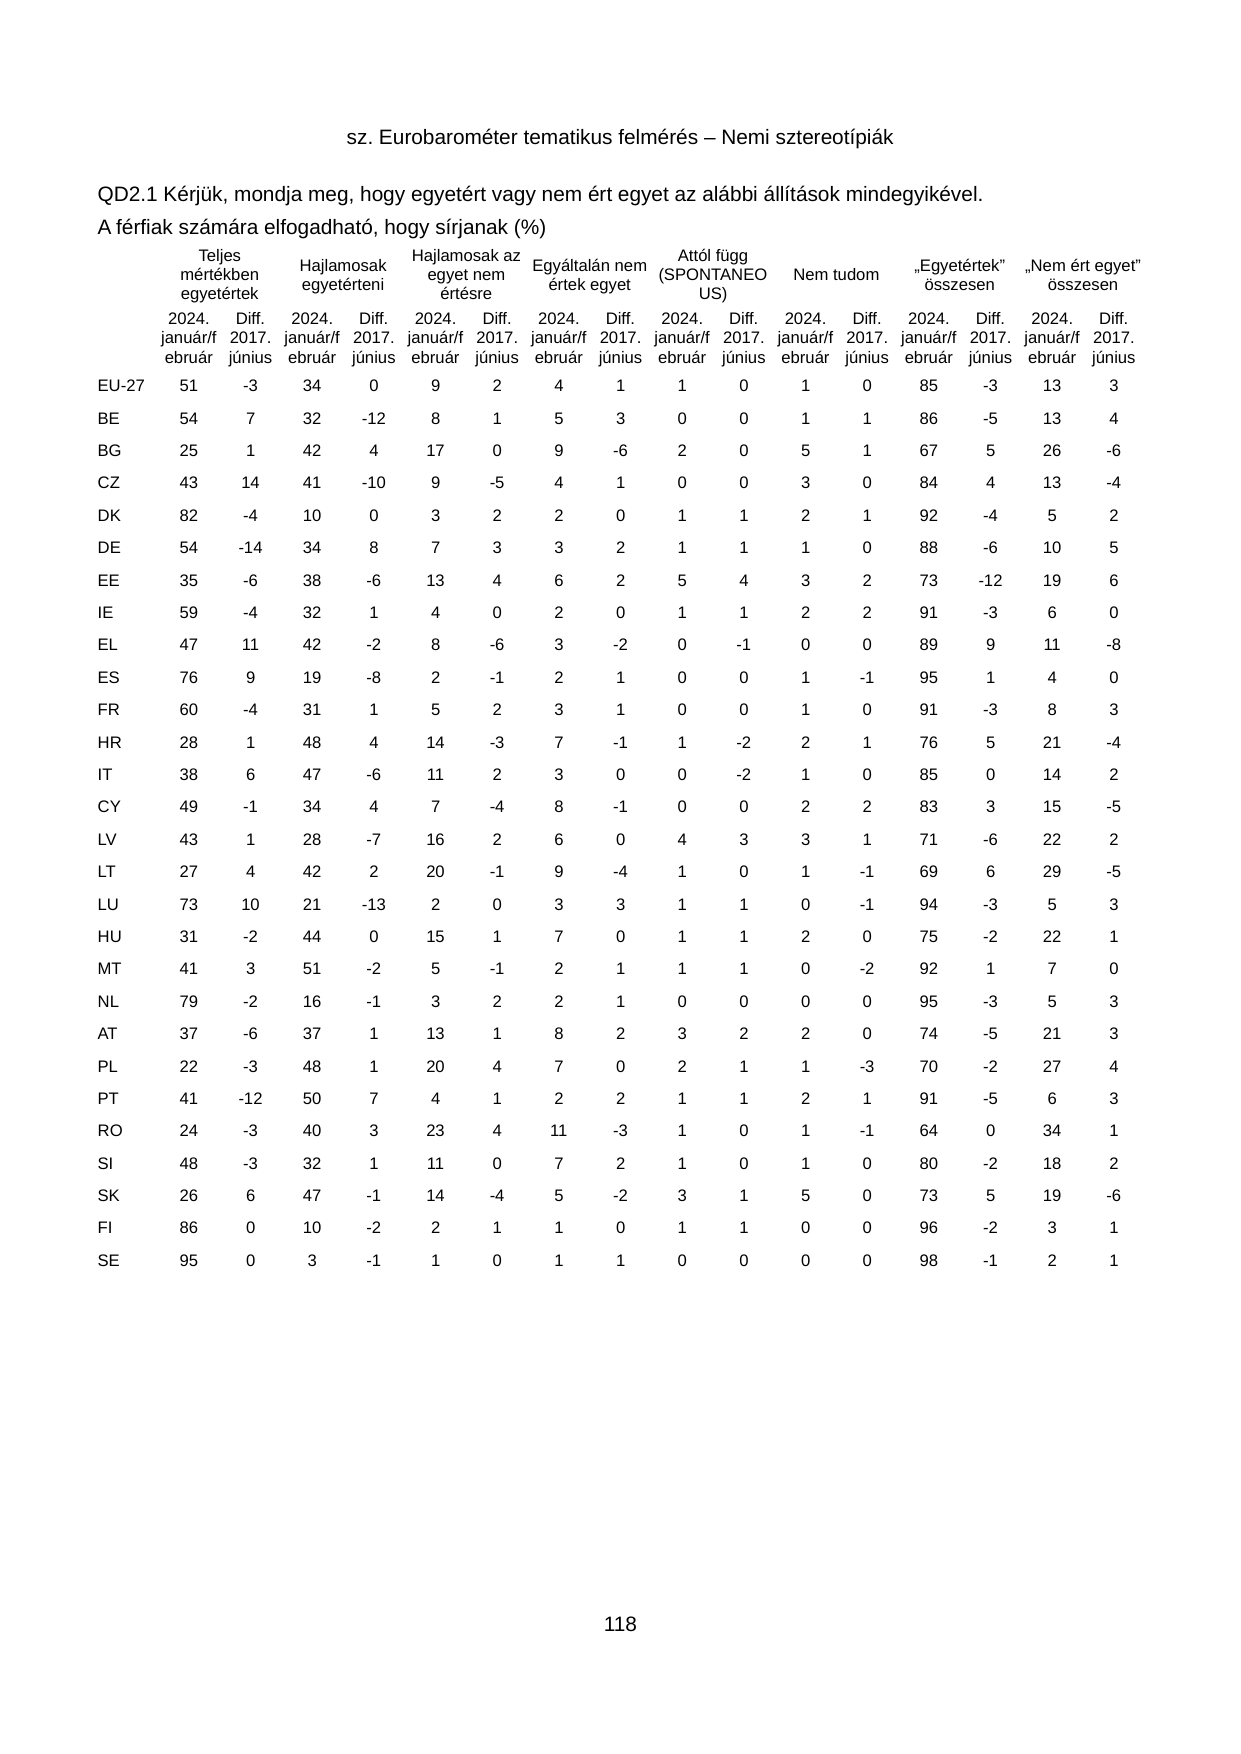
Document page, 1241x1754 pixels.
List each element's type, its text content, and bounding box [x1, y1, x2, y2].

table_cell -1 [836, 661, 898, 693]
table_cell 0 [590, 920, 651, 953]
table_cell -5 [1083, 791, 1144, 823]
table_cell 2 [1083, 1147, 1144, 1179]
table_cell 73 [898, 1179, 959, 1212]
table_cell 0 [651, 661, 713, 693]
table_cell 6 [528, 564, 589, 596]
table_cell 5 [960, 434, 1021, 467]
table_cell 89 [898, 629, 959, 661]
table_cell 73 [158, 888, 219, 920]
table_cell 14 [1021, 758, 1083, 791]
table_cell 76 [158, 661, 219, 693]
table_cell 31 [281, 694, 343, 726]
table_cell 82 [158, 499, 219, 531]
table_cell 34 [281, 370, 343, 402]
table_cell 29 [1021, 855, 1083, 888]
table_cell 1 [713, 531, 774, 564]
table_cell 1 [590, 661, 651, 693]
table_cell Diff. 2017. június [466, 306, 528, 369]
table_cell 1 [1083, 1244, 1144, 1277]
table_cell -8 [1083, 629, 1144, 661]
table_cell 95 [898, 661, 959, 693]
table_cell 1 [590, 953, 651, 985]
table_cell -12 [960, 564, 1021, 596]
table_cell -1 [590, 726, 651, 758]
table_cell 0 [343, 499, 404, 531]
table_cell 1 [836, 434, 898, 467]
table_cell 0 [466, 888, 528, 920]
table_cell 0 [651, 1244, 713, 1277]
table_cell -4 [466, 1179, 528, 1212]
table_cell 4 [1083, 1050, 1144, 1082]
table_cell -5 [960, 402, 1021, 434]
table_cell 17 [405, 434, 466, 467]
table_cell 3 [651, 1018, 713, 1050]
table_cell -2 [343, 953, 404, 985]
table_cell 1 [651, 596, 713, 629]
table_cell 0 [651, 467, 713, 499]
table_cell 0 [1083, 953, 1144, 985]
table_cell 2 [590, 564, 651, 596]
table_cell 4 [528, 370, 589, 402]
table_cell 1 [775, 370, 836, 402]
table_cell 0 [466, 596, 528, 629]
table_cell 2 [1083, 758, 1144, 791]
table_cell 0 [466, 434, 528, 467]
table_cell LT [95, 855, 158, 888]
table_cell 74 [898, 1018, 959, 1050]
table_cell 1 [775, 1115, 836, 1147]
table_cell -2 [836, 953, 898, 985]
table_cell 2 [775, 499, 836, 531]
table_cell 10 [1021, 531, 1083, 564]
table_cell 2 [713, 1018, 774, 1050]
table_cell 31 [158, 920, 219, 953]
table_cell NL [95, 985, 158, 1017]
table_cell 73 [898, 564, 959, 596]
table_cell 2 [651, 434, 713, 467]
table_cell 13 [1021, 370, 1083, 402]
table_cell 0 [466, 1147, 528, 1179]
table_cell 1 [590, 1244, 651, 1277]
table_cell 2 [405, 888, 466, 920]
table_cell 67 [898, 434, 959, 467]
table_cell 44 [281, 920, 343, 953]
table_cell -6 [1083, 434, 1144, 467]
table_cell 18 [1021, 1147, 1083, 1179]
table_cell 9 [405, 370, 466, 402]
table_cell Diff. 2017. június [343, 306, 404, 369]
table_cell MT [95, 953, 158, 985]
table_cell 0 [836, 1244, 898, 1277]
table_cell Diff. 2017. június [960, 306, 1021, 369]
table_cell 6 [960, 855, 1021, 888]
table_cell 6 [220, 758, 281, 791]
table_cell 92 [898, 953, 959, 985]
table_cell 64 [898, 1115, 959, 1147]
table_cell 2024. január/február [158, 306, 219, 369]
table_cell DE [95, 531, 158, 564]
table_cell 8 [528, 791, 589, 823]
table_cell 1 [1083, 1212, 1144, 1244]
table_cell 0 [836, 920, 898, 953]
table_cell 91 [898, 1082, 959, 1114]
table_cell 5 [1021, 888, 1083, 920]
table_cell BE [95, 402, 158, 434]
table_cell -2 [220, 985, 281, 1017]
table_cell 86 [898, 402, 959, 434]
table_cell 3 [1083, 694, 1144, 726]
table_cell 59 [158, 596, 219, 629]
table_cell HR [95, 726, 158, 758]
table_cell EL [95, 629, 158, 661]
table_cell 1 [775, 1050, 836, 1082]
table_cell 22 [1021, 920, 1083, 953]
table_cell 0 [651, 629, 713, 661]
table_cell 85 [898, 758, 959, 791]
table_cell 22 [1021, 823, 1083, 855]
table_cell 98 [898, 1244, 959, 1277]
table_cell 2 [466, 985, 528, 1017]
table_cell Diff. 2017. június [590, 306, 651, 369]
table_cell 7 [528, 1050, 589, 1082]
table_cell 2 [1083, 499, 1144, 531]
table_cell [95, 243, 158, 306]
table_cell 0 [590, 1050, 651, 1082]
table_cell 22 [158, 1050, 219, 1082]
table_cell 19 [1021, 564, 1083, 596]
table_cell -6 [590, 434, 651, 467]
table_cell 0 [713, 370, 774, 402]
table_cell 38 [158, 758, 219, 791]
table_cell 70 [898, 1050, 959, 1082]
table_cell 71 [898, 823, 959, 855]
table_cell -2 [960, 1147, 1021, 1179]
table_cell 21 [1021, 726, 1083, 758]
table_cell 0 [775, 629, 836, 661]
table_cell 4 [466, 564, 528, 596]
table_cell 5 [960, 726, 1021, 758]
table_cell -1 [590, 791, 651, 823]
table_cell 2 [590, 531, 651, 564]
table_cell 1 [836, 1082, 898, 1114]
table_cell 6 [1021, 1082, 1083, 1114]
table_cell 96 [898, 1212, 959, 1244]
table_cell 1 [651, 855, 713, 888]
table_cell -1 [466, 661, 528, 693]
table_cell 0 [836, 758, 898, 791]
table_cell FI [95, 1212, 158, 1244]
table_cell 9 [528, 855, 589, 888]
table_cell 1 [775, 661, 836, 693]
table_cell 1 [713, 920, 774, 953]
table_cell 1 [466, 1082, 528, 1114]
table_cell 19 [1021, 1179, 1083, 1212]
table_cell 0 [651, 758, 713, 791]
table_cell -4 [466, 791, 528, 823]
table_cell 3 [1021, 1212, 1083, 1244]
table_cell 3 [220, 953, 281, 985]
table_cell 4 [960, 467, 1021, 499]
table_cell 0 [713, 855, 774, 888]
table_cell 2024. január/február [898, 306, 959, 369]
table_cell -12 [343, 402, 404, 434]
table_cell 2 [775, 726, 836, 758]
table_cell 5 [775, 434, 836, 467]
table_cell 79 [158, 985, 219, 1017]
table_cell 8 [343, 531, 404, 564]
table_cell 1 [343, 1147, 404, 1179]
table_cell EU-27 [95, 370, 158, 402]
table_cell 0 [713, 467, 774, 499]
table_cell -14 [220, 531, 281, 564]
table_cell -2 [713, 726, 774, 758]
table_cell 60 [158, 694, 219, 726]
table_cell SE [95, 1244, 158, 1277]
table_cell 3 [590, 402, 651, 434]
table_cell 5 [405, 953, 466, 985]
table_cell 0 [836, 985, 898, 1017]
table_cell 94 [898, 888, 959, 920]
table_cell 5 [960, 1179, 1021, 1212]
table_cell -5 [1083, 855, 1144, 888]
table_cell 2 [466, 499, 528, 531]
table_header QD2.1 Kérjük, mondja meg, hogy egyetért vagy nem ért egyet az alábbi állítások mindegyikével. [95, 178, 1144, 210]
table_cell 1 [775, 855, 836, 888]
table_cell 3 [528, 888, 589, 920]
table_cell PL [95, 1050, 158, 1082]
table_cell 0 [466, 1244, 528, 1277]
table_cell 5 [1021, 499, 1083, 531]
table_cell 20 [405, 855, 466, 888]
table_cell -1 [343, 1244, 404, 1277]
table_cell 13 [405, 564, 466, 596]
table_cell 41 [158, 953, 219, 985]
table_cell Nem tudom [775, 243, 898, 306]
table_cell -1 [836, 1115, 898, 1147]
table_cell 41 [158, 1082, 219, 1114]
table_cell 83 [898, 791, 959, 823]
table_cell CY [95, 791, 158, 823]
table_cell 0 [713, 791, 774, 823]
table_cell -2 [960, 1212, 1021, 1244]
table_cell 1 [590, 370, 651, 402]
table_cell 3 [343, 1115, 404, 1147]
table_cell 3 [528, 629, 589, 661]
table_cell -12 [220, 1082, 281, 1114]
table_cell 1 [466, 1212, 528, 1244]
table_cell ES [95, 661, 158, 693]
table_cell 1 [775, 402, 836, 434]
table_cell 2 [528, 985, 589, 1017]
table_cell 1 [836, 402, 898, 434]
table_cell 1 [713, 499, 774, 531]
table_cell 1 [220, 434, 281, 467]
table_cell 51 [281, 953, 343, 985]
table_cell 54 [158, 402, 219, 434]
table_cell 4 [220, 855, 281, 888]
table_cell 2 [528, 499, 589, 531]
table_cell 47 [281, 1179, 343, 1212]
table_cell 5 [1083, 531, 1144, 564]
table_cell -3 [220, 1147, 281, 1179]
table_cell -5 [960, 1082, 1021, 1114]
table_cell 6 [1021, 596, 1083, 629]
table_cell 0 [590, 596, 651, 629]
table_cell 3 [528, 694, 589, 726]
table_cell EE [95, 564, 158, 596]
table_cell 1 [713, 1179, 774, 1212]
table_cell 54 [158, 531, 219, 564]
table_cell [95, 306, 158, 369]
table_cell 23 [405, 1115, 466, 1147]
table_cell 2 [775, 1082, 836, 1114]
table_cell 76 [898, 726, 959, 758]
table_cell 4 [1083, 402, 1144, 434]
table_cell 0 [713, 694, 774, 726]
table_cell CZ [95, 467, 158, 499]
table_cell 0 [713, 1147, 774, 1179]
table_cell -3 [960, 694, 1021, 726]
table_cell Egyáltalán nem értek egyet [528, 243, 651, 306]
table_cell 24 [158, 1115, 219, 1147]
table_cell 0 [836, 1018, 898, 1050]
table_cell 2024. január/február [405, 306, 466, 369]
table_cell 0 [836, 531, 898, 564]
table_cell Hajlamosak egyetérteni [281, 243, 404, 306]
table_cell -1 [836, 855, 898, 888]
table_cell 0 [960, 1115, 1021, 1147]
table_cell 20 [405, 1050, 466, 1082]
table_cell 11 [528, 1115, 589, 1147]
table_cell 28 [281, 823, 343, 855]
table_cell 5 [528, 402, 589, 434]
table_cell 0 [713, 661, 774, 693]
table_cell 2 [590, 1018, 651, 1050]
table_cell 1 [713, 1212, 774, 1244]
table_cell Hajlamosak az egyet nem értésre [405, 243, 528, 306]
table_cell 0 [836, 694, 898, 726]
table_cell 95 [898, 985, 959, 1017]
table_cell 1 [960, 953, 1021, 985]
table_cell 42 [281, 629, 343, 661]
table_cell 0 [651, 402, 713, 434]
table_cell 4 [466, 1050, 528, 1082]
table_cell 11 [405, 758, 466, 791]
table_cell -3 [220, 370, 281, 402]
table_cell 69 [898, 855, 959, 888]
table_cell -13 [343, 888, 404, 920]
table_cell RO [95, 1115, 158, 1147]
table_cell 3 [405, 985, 466, 1017]
table_cell 84 [898, 467, 959, 499]
table_cell A férfiak számára elfogadható, hogy sírjanak (%) [95, 210, 1144, 243]
table_cell 47 [158, 629, 219, 661]
table_cell -6 [960, 823, 1021, 855]
table_cell 32 [281, 1147, 343, 1179]
table_cell 1 [836, 499, 898, 531]
table_cell FR [95, 694, 158, 726]
table_cell Diff. 2017. június [1083, 306, 1144, 369]
table_cell 1 [775, 758, 836, 791]
table_cell -4 [220, 694, 281, 726]
table_cell 5 [775, 1179, 836, 1212]
table_cell 7 [343, 1082, 404, 1114]
table_cell -3 [220, 1115, 281, 1147]
table_cell 3 [651, 1179, 713, 1212]
table_cell 21 [281, 888, 343, 920]
table_cell 1 [775, 1147, 836, 1179]
table_cell 1 [775, 531, 836, 564]
table_cell -5 [960, 1018, 1021, 1050]
table_cell 2 [590, 1082, 651, 1114]
table_cell -7 [343, 823, 404, 855]
table_cell Diff. 2017. június [220, 306, 281, 369]
table_cell 34 [281, 791, 343, 823]
table_cell 2024. január/február [528, 306, 589, 369]
table_cell 2 [836, 791, 898, 823]
table_cell 1 [775, 694, 836, 726]
table_cell 0 [1083, 596, 1144, 629]
table_cell 10 [220, 888, 281, 920]
table_cell 1 [220, 726, 281, 758]
table_cell 27 [158, 855, 219, 888]
table_cell 16 [405, 823, 466, 855]
table_cell 1 [590, 985, 651, 1017]
table_cell 0 [713, 402, 774, 434]
table_cell BG [95, 434, 158, 467]
table_cell 3 [775, 564, 836, 596]
table_cell 2 [651, 1050, 713, 1082]
table_cell 14 [220, 467, 281, 499]
table_cell „Nem ért egyet” összesen [1021, 243, 1144, 306]
table_cell 7 [220, 402, 281, 434]
table_cell 0 [343, 920, 404, 953]
table_cell 3 [1083, 985, 1144, 1017]
table_cell 86 [158, 1212, 219, 1244]
table_cell -1 [836, 888, 898, 920]
table_cell 1 [651, 920, 713, 953]
table_cell 8 [405, 629, 466, 661]
table_cell 4 [405, 1082, 466, 1114]
table_cell 49 [158, 791, 219, 823]
table_cell 2 [528, 661, 589, 693]
table_cell 1 [466, 1018, 528, 1050]
table_cell -6 [1083, 1179, 1144, 1212]
table_cell -3 [960, 888, 1021, 920]
table_cell -4 [220, 596, 281, 629]
table_cell 13 [405, 1018, 466, 1050]
table_cell -3 [220, 1050, 281, 1082]
table_cell 3 [1083, 1082, 1144, 1114]
table_cell 3 [405, 499, 466, 531]
table_cell 1 [713, 888, 774, 920]
table_cell 10 [281, 1212, 343, 1244]
table_cell -6 [960, 531, 1021, 564]
table_cell 1 [528, 1244, 589, 1277]
table_cell 0 [343, 370, 404, 402]
table_cell 1 [651, 726, 713, 758]
table_cell 1 [651, 888, 713, 920]
table_cell -6 [466, 629, 528, 661]
table_cell 43 [158, 467, 219, 499]
table_cell -2 [960, 920, 1021, 953]
table_cell 3 [281, 1244, 343, 1277]
table_cell 14 [405, 726, 466, 758]
table_cell 7 [528, 726, 589, 758]
table_cell 3 [1083, 370, 1144, 402]
table_cell 0 [590, 823, 651, 855]
table_cell Teljes mértékben egyetértek [158, 243, 281, 306]
table_cell 25 [158, 434, 219, 467]
table_cell -3 [466, 726, 528, 758]
table_cell 27 [1021, 1050, 1083, 1082]
table_cell 11 [220, 629, 281, 661]
table_cell 9 [405, 467, 466, 499]
table_cell 1 [343, 1050, 404, 1082]
table_cell 8 [405, 402, 466, 434]
table_cell -1 [466, 855, 528, 888]
table_cell 2 [528, 1082, 589, 1114]
table_cell -1 [960, 1244, 1021, 1277]
table_cell 0 [590, 1212, 651, 1244]
table_cell -2 [343, 629, 404, 661]
table_cell 2 [836, 596, 898, 629]
table_cell 4 [343, 434, 404, 467]
table_cell 0 [651, 694, 713, 726]
table_cell 0 [220, 1212, 281, 1244]
table_cell 1 [713, 1050, 774, 1082]
table_cell 1 [343, 1018, 404, 1050]
table_cell SK [95, 1179, 158, 1212]
table_cell 26 [158, 1179, 219, 1212]
table_cell 0 [590, 758, 651, 791]
table_cell -8 [343, 661, 404, 693]
table_cell 75 [898, 920, 959, 953]
table_cell -4 [1083, 467, 1144, 499]
table_cell 1 [651, 499, 713, 531]
table_cell 2 [466, 823, 528, 855]
table_cell 9 [960, 629, 1021, 661]
table_cell 2024. január/február [1021, 306, 1083, 369]
table_cell PT [95, 1082, 158, 1114]
table_cell 1 [836, 726, 898, 758]
table_cell 4 [713, 564, 774, 596]
table_cell 1 [466, 920, 528, 953]
table_cell 0 [836, 1179, 898, 1212]
table_cell 1 [405, 1244, 466, 1277]
table_cell -3 [960, 370, 1021, 402]
table_cell IT [95, 758, 158, 791]
table_cell 48 [158, 1147, 219, 1179]
table_cell 0 [220, 1244, 281, 1277]
table_cell 0 [836, 1212, 898, 1244]
table_cell -2 [960, 1050, 1021, 1082]
table_cell 1 [713, 596, 774, 629]
table_cell 0 [590, 499, 651, 531]
table_cell 28 [158, 726, 219, 758]
table_cell 3 [1083, 1018, 1144, 1050]
table_cell 37 [281, 1018, 343, 1050]
table_cell Diff. 2017. június [713, 306, 774, 369]
table_cell 34 [1021, 1115, 1083, 1147]
table_cell 37 [158, 1018, 219, 1050]
table_cell 8 [528, 1018, 589, 1050]
table_cell LU [95, 888, 158, 920]
table_cell 0 [713, 1115, 774, 1147]
table_cell -6 [343, 564, 404, 596]
table_cell SI [95, 1147, 158, 1179]
table_cell 0 [713, 985, 774, 1017]
table_cell 41 [281, 467, 343, 499]
table_cell 5 [405, 694, 466, 726]
table_cell 34 [281, 531, 343, 564]
table_cell 5 [651, 564, 713, 596]
table_cell -4 [220, 499, 281, 531]
table_cell -2 [220, 920, 281, 953]
table_cell 1 [528, 1212, 589, 1244]
table_cell 32 [281, 402, 343, 434]
table_cell Diff. 2017. június [836, 306, 898, 369]
table_cell 15 [1021, 791, 1083, 823]
table_cell 4 [343, 726, 404, 758]
table_cell -2 [343, 1212, 404, 1244]
table_cell -10 [343, 467, 404, 499]
table_cell -5 [466, 467, 528, 499]
table_cell 1 [466, 402, 528, 434]
table_cell HU [95, 920, 158, 953]
table_cell 13 [1021, 467, 1083, 499]
table_cell 0 [775, 953, 836, 985]
table_cell 91 [898, 596, 959, 629]
table_cell 92 [898, 499, 959, 531]
table_cell 9 [528, 434, 589, 467]
table_cell 0 [775, 888, 836, 920]
table_cell 0 [836, 629, 898, 661]
table_cell 0 [775, 985, 836, 1017]
table_cell 0 [1083, 661, 1144, 693]
table_cell 6 [1083, 564, 1144, 596]
table_cell 2 [405, 1212, 466, 1244]
table_cell -1 [466, 953, 528, 985]
table_cell 2 [405, 661, 466, 693]
table_cell 11 [405, 1147, 466, 1179]
table_cell 16 [281, 985, 343, 1017]
table_cell 95 [158, 1244, 219, 1277]
table_cell 0 [651, 791, 713, 823]
table_cell 5 [1021, 985, 1083, 1017]
table_cell 19 [281, 661, 343, 693]
table_cell 7 [405, 531, 466, 564]
table_cell -6 [343, 758, 404, 791]
table_cell 2024. január/február [775, 306, 836, 369]
table_cell 2 [1021, 1244, 1083, 1277]
table_cell 15 [405, 920, 466, 953]
table_cell 0 [713, 434, 774, 467]
table_cell 91 [898, 694, 959, 726]
table_cell 6 [220, 1179, 281, 1212]
table_cell 1 [590, 694, 651, 726]
table_cell -1 [343, 985, 404, 1017]
table_cell 32 [281, 596, 343, 629]
table_cell 5 [528, 1179, 589, 1212]
table_cell 1 [590, 467, 651, 499]
table_cell 3 [1083, 888, 1144, 920]
table_cell 14 [405, 1179, 466, 1212]
table_cell 4 [343, 791, 404, 823]
table_cell 1 [713, 953, 774, 985]
table_cell 0 [960, 758, 1021, 791]
table_cell 3 [960, 791, 1021, 823]
table_cell 0 [775, 1244, 836, 1277]
table_cell -3 [590, 1115, 651, 1147]
table_cell 3 [590, 888, 651, 920]
table_cell 1 [651, 1115, 713, 1147]
table_cell 4 [528, 467, 589, 499]
table_cell 1 [1083, 1115, 1144, 1147]
table_cell -4 [590, 855, 651, 888]
table_cell 3 [775, 823, 836, 855]
table_cell 3 [466, 531, 528, 564]
table_cell 10 [281, 499, 343, 531]
table_cell 2 [466, 694, 528, 726]
table_cell 8 [1021, 694, 1083, 726]
table_cell 0 [713, 1244, 774, 1277]
table_cell -1 [343, 1179, 404, 1212]
table_cell 1 [713, 1082, 774, 1114]
table_cell 40 [281, 1115, 343, 1147]
table_cell 4 [1021, 661, 1083, 693]
table_cell AT [95, 1018, 158, 1050]
table_cell -2 [590, 1179, 651, 1212]
table_cell -2 [590, 629, 651, 661]
table_cell 0 [775, 1212, 836, 1244]
table_cell 1 [220, 823, 281, 855]
table_cell 4 [466, 1115, 528, 1147]
table_cell 9 [220, 661, 281, 693]
table_cell -4 [960, 499, 1021, 531]
table_cell Attól függ (SPONTANEOUS) [651, 243, 774, 306]
table_cell 2 [343, 855, 404, 888]
table_cell 1 [343, 596, 404, 629]
table_cell -3 [836, 1050, 898, 1082]
table_cell 2 [775, 596, 836, 629]
table_cell 2024. január/február [281, 306, 343, 369]
table_cell 43 [158, 823, 219, 855]
table_cell -6 [220, 564, 281, 596]
table_cell -1 [713, 629, 774, 661]
table_cell 80 [898, 1147, 959, 1179]
table_cell 50 [281, 1082, 343, 1114]
table_cell 1 [651, 370, 713, 402]
table_cell 1 [343, 694, 404, 726]
table_cell 2 [590, 1147, 651, 1179]
table_cell 11 [1021, 629, 1083, 661]
table_cell 2 [775, 1018, 836, 1050]
table_cell -1 [220, 791, 281, 823]
table_cell -3 [960, 985, 1021, 1017]
table_cell 1 [651, 1082, 713, 1114]
table_cell „Egyetértek” összesen [898, 243, 1021, 306]
table_cell 1 [1083, 920, 1144, 953]
table_cell 1 [651, 531, 713, 564]
table_cell 1 [651, 1212, 713, 1244]
table_cell 0 [836, 370, 898, 402]
table_cell 1 [836, 823, 898, 855]
table_cell -3 [960, 596, 1021, 629]
table_cell 42 [281, 855, 343, 888]
table_cell -4 [1083, 726, 1144, 758]
table_cell 48 [281, 1050, 343, 1082]
table_cell 2 [466, 758, 528, 791]
table_cell 2024. január/február [651, 306, 713, 369]
table_cell 3 [528, 758, 589, 791]
table_cell 2 [775, 791, 836, 823]
table_cell 1 [651, 953, 713, 985]
table_cell 7 [405, 791, 466, 823]
table_cell 7 [528, 920, 589, 953]
table_cell 0 [836, 1147, 898, 1179]
table_cell 51 [158, 370, 219, 402]
table_cell -6 [220, 1018, 281, 1050]
table_cell 3 [775, 467, 836, 499]
table_cell 1 [651, 1147, 713, 1179]
table_cell 2 [528, 953, 589, 985]
table_cell 21 [1021, 1018, 1083, 1050]
table_cell LV [95, 823, 158, 855]
table_cell 6 [528, 823, 589, 855]
table_cell 2 [775, 920, 836, 953]
table_cell 2 [466, 370, 528, 402]
table_cell -2 [713, 758, 774, 791]
table_cell 38 [281, 564, 343, 596]
table_cell 7 [528, 1147, 589, 1179]
table_cell 4 [651, 823, 713, 855]
table_cell 88 [898, 531, 959, 564]
table_cell 26 [1021, 434, 1083, 467]
table_cell 2 [1083, 823, 1144, 855]
table_cell 13 [1021, 402, 1083, 434]
table_cell 4 [405, 596, 466, 629]
table_cell 2 [528, 596, 589, 629]
table_cell 0 [651, 985, 713, 1017]
table_cell 3 [528, 531, 589, 564]
table_cell 0 [836, 467, 898, 499]
table_cell 47 [281, 758, 343, 791]
table_cell 2 [836, 564, 898, 596]
table_cell 42 [281, 434, 343, 467]
table_cell DK [95, 499, 158, 531]
table_cell IE [95, 596, 158, 629]
table_cell 35 [158, 564, 219, 596]
table_cell 48 [281, 726, 343, 758]
table_cell 85 [898, 370, 959, 402]
table_cell 7 [1021, 953, 1083, 985]
table_cell 1 [960, 661, 1021, 693]
table_cell 3 [713, 823, 774, 855]
